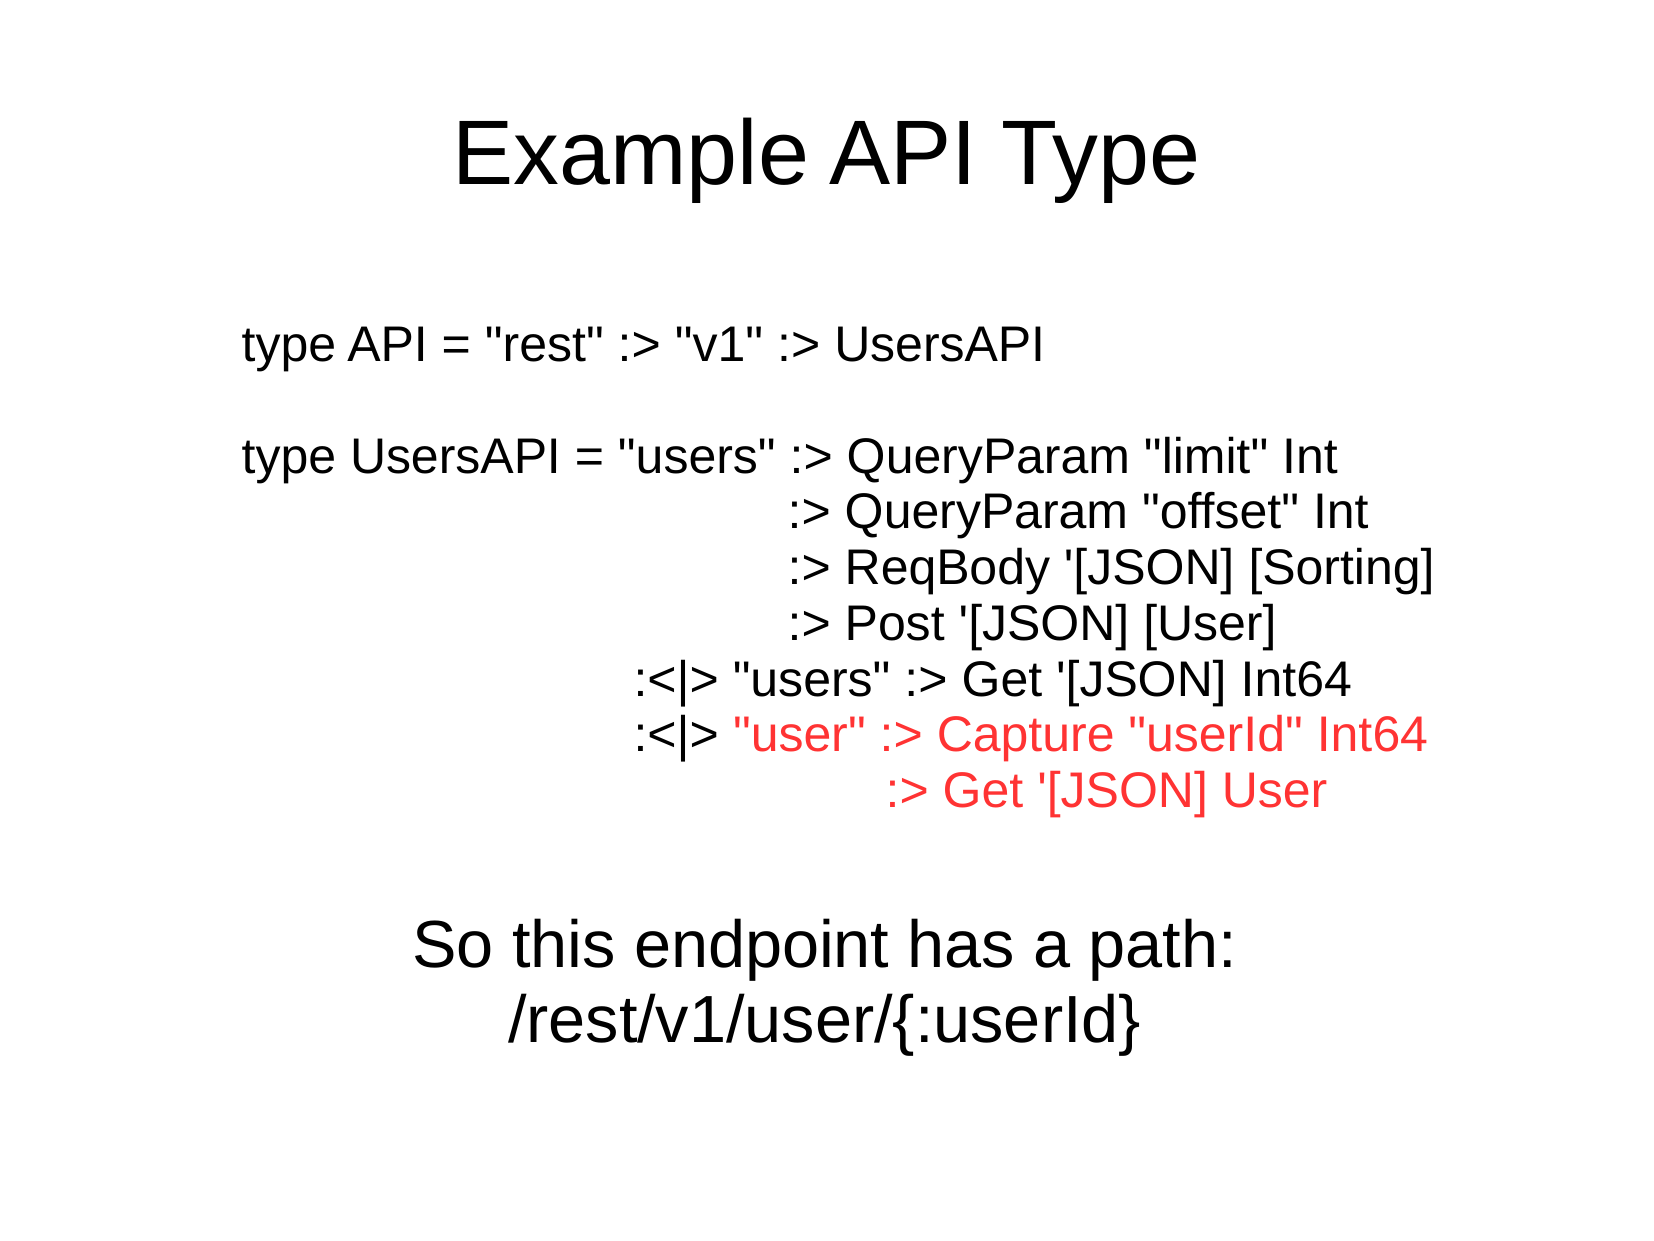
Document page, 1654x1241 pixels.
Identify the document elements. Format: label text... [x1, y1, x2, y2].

subtitle type API = "rest" :> "v1" :> UsersAPI type UsersAPI = "users" :> QueryParam "limit" Int :> QueryParam "offset" Int :> ReqBody '[JSON] [Sorting] :> Post '[JSON] [User] :<|> "users" :> Get '[JSON] Int64 :<|> "user" :> Capture "userId" Int64 :> Get '[JSON] User [185, 290, 1468, 901]
title Example API Type [82, 49, 1571, 257]
text_box So this endpoint has a path: /rest/v1/user/{:userId} [397, 900, 1257, 1065]
